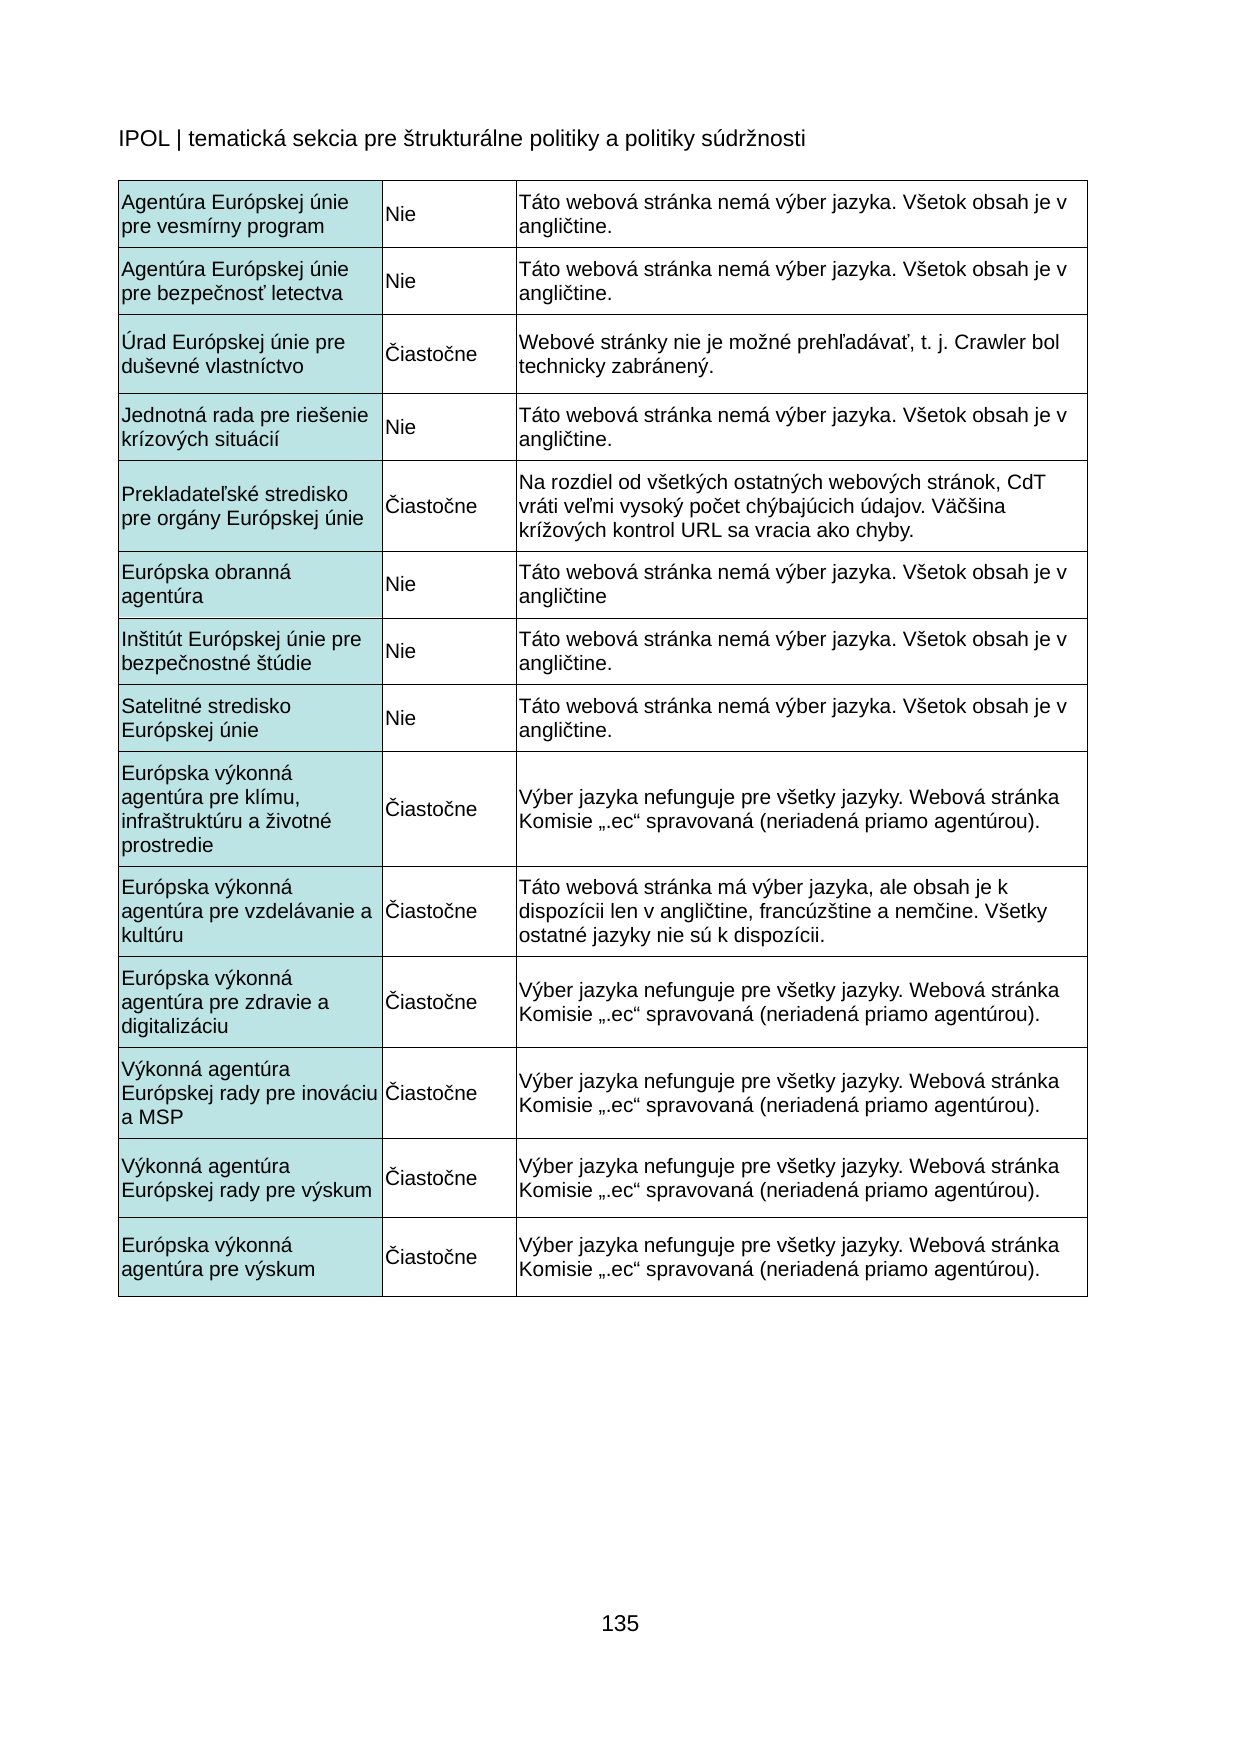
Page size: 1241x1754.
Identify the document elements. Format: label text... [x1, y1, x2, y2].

table_cell Čiastočne [383, 1218, 516, 1296]
table_cell Táto webová stránka nemá výber jazyka. Všetok obsah je v angličtine. [517, 394, 1087, 460]
table_cell Európska výkonná agentúra pre klímu, infraštruktúru a životné prostredie [119, 752, 382, 866]
table_cell Jednotná rada pre riešenie krízových situácií [119, 394, 382, 460]
table_cell Európska obranná agentúra [119, 552, 382, 617]
table_cell Táto webová stránka nemá výber jazyka. Všetok obsah je v angličtine. [517, 685, 1087, 751]
table_cell Prekladateľské stredisko pre orgány Európskej únie [119, 461, 382, 551]
table_cell Inštitút Európskej únie pre bezpečnostné štúdie [119, 619, 382, 684]
table_cell Výber jazyka nefunguje pre všetky jazyky. Webová stránka Komisie „.ec“ spravovaná (neriadená priamo agentúrou). [517, 1048, 1087, 1138]
table_cell Výber jazyka nefunguje pre všetky jazyky. Webová stránka Komisie „.ec“ spravovaná (neriadená priamo agentúrou). [517, 1139, 1087, 1217]
table_cell Výber jazyka nefunguje pre všetky jazyky. Webová stránka Komisie „.ec“ spravovaná (neriadená priamo agentúrou). [517, 752, 1087, 866]
table_cell Nie [383, 685, 516, 751]
table_cell Výber jazyka nefunguje pre všetky jazyky. Webová stránka Komisie „.ec“ spravovaná (neriadená priamo agentúrou). [517, 957, 1087, 1047]
table_cell Výkonná agentúra Európskej rady pre výskum [119, 1139, 382, 1217]
table_cell Čiastočne [383, 752, 516, 866]
table_cell Európska výkonná agentúra pre vzdelávanie a kultúru [119, 867, 382, 956]
table_cell Čiastočne [383, 1048, 516, 1138]
table_cell Úrad Európskej únie pre duševné vlastníctvo [119, 315, 382, 393]
table_cell Táto webová stránka má výber jazyka, ale obsah je k dispozícii len v angličtine, francúzštine a nemčine. Všetky ostatné jazyky nie sú k dispozícii. [517, 867, 1087, 956]
table_cell Európska výkonná agentúra pre zdravie a digitalizáciu [119, 957, 382, 1047]
table_cell Nie [383, 619, 516, 684]
table_cell Nie [383, 394, 516, 460]
table_cell Na rozdiel od všetkých ostatných webových stránok, CdT vráti veľmi vysoký počet chýbajúcich údajov. Väčšina krížových kontrol URL sa vracia ako chyby. [517, 461, 1087, 551]
table_cell Čiastočne [383, 957, 516, 1047]
table_cell Táto webová stránka nemá výber jazyka. Všetok obsah je v angličtine [517, 552, 1087, 617]
table_cell Európska výkonná agentúra pre výskum [119, 1218, 382, 1296]
table_cell Čiastočne [383, 315, 516, 393]
table_cell Agentúra Európskej únie pre vesmírny program [119, 181, 382, 247]
table_cell Nie [383, 552, 516, 617]
table_cell Čiastočne [383, 867, 516, 956]
table_cell Výkonná agentúra Európskej rady pre inováciu a MSP [119, 1048, 382, 1138]
table_cell Čiastočne [383, 461, 516, 551]
table_cell Webové stránky nie je možné prehľadávať, t. j. Crawler bol technicky zabránený. [517, 315, 1087, 393]
table_cell Táto webová stránka nemá výber jazyka. Všetok obsah je v angličtine. [517, 619, 1087, 684]
table_cell Satelitné stredisko Európskej únie [119, 685, 382, 751]
table_cell Výber jazyka nefunguje pre všetky jazyky. Webová stránka Komisie „.ec“ spravovaná (neriadená priamo agentúrou). [517, 1218, 1087, 1296]
table_cell Nie [383, 181, 516, 247]
table_cell Táto webová stránka nemá výber jazyka. Všetok obsah je v angličtine. [517, 248, 1087, 314]
table_cell Táto webová stránka nemá výber jazyka. Všetok obsah je v angličtine. [517, 181, 1087, 247]
table_cell Čiastočne [383, 1139, 516, 1217]
table_cell Agentúra Európskej únie pre bezpečnosť letectva [119, 248, 382, 314]
table_cell Nie [383, 248, 516, 314]
